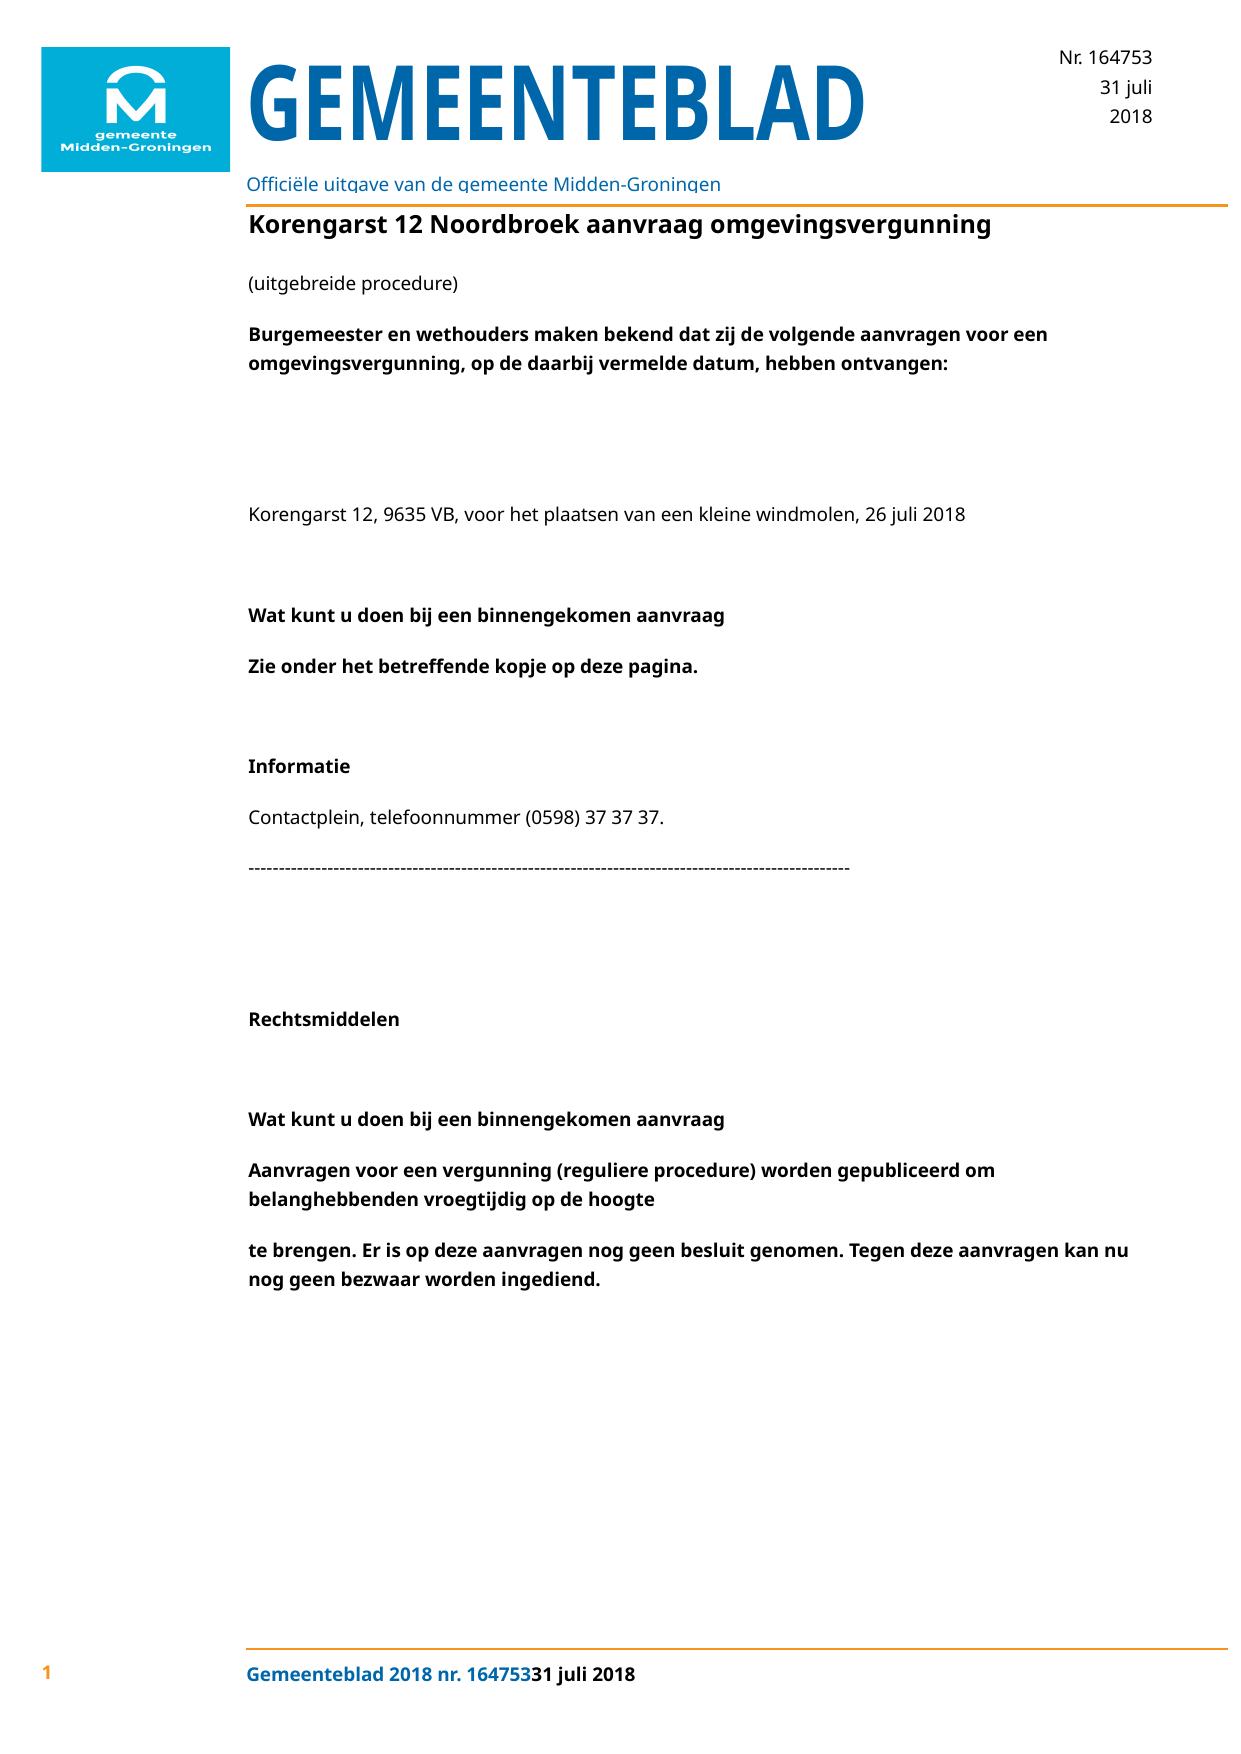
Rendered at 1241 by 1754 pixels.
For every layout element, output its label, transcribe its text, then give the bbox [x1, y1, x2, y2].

picture [184, 146, 190, 153]
text Korengarst 12, 9635 VB, voor het plaatsen van een kleine windmolen, 26 juli 2018 [248, 502, 1152, 527]
text Korengarst 12 Noordbroek aanvraag omgevingsvergunning [248, 207, 1152, 241]
text (uitgebreide procedure) [248, 270, 1152, 296]
text Contactplein, telefoonnummer (0598) 37 37 37. [248, 804, 1152, 830]
picture [107, 89, 165, 122]
text Burgemeester en wethouders maken bekend dat zij de volgende aanvragen voor een omgevingsvergunning, op de daarbij vermelde datum, hebben ontvangen: [248, 321, 1152, 376]
text Aanvragen voor een vergunning (reguliere procedure) worden gepubliceerd om belanghebbenden vroegtijdig op de hoogte [248, 1157, 1152, 1212]
text Informatie [248, 754, 1152, 779]
text Rechtsmiddelen [248, 1006, 1152, 1031]
picture [108, 66, 164, 82]
text --------------------------------------------------------------------------------------------------- [248, 854, 1152, 880]
text Wat kunt u doen bij een binnengekomen aanvraag [248, 1107, 1152, 1132]
text te brengen. Er is op deze aanvragen nog geen besluit genomen. Tegen deze aanvragen kan nu nog geen bezwaar worden ingediend. [248, 1237, 1152, 1292]
text Zie onder het betreffende kopje op deze pagina. [248, 653, 1152, 678]
text Wat kunt u doen bij een binnengekomen aanvraag [248, 602, 1152, 628]
